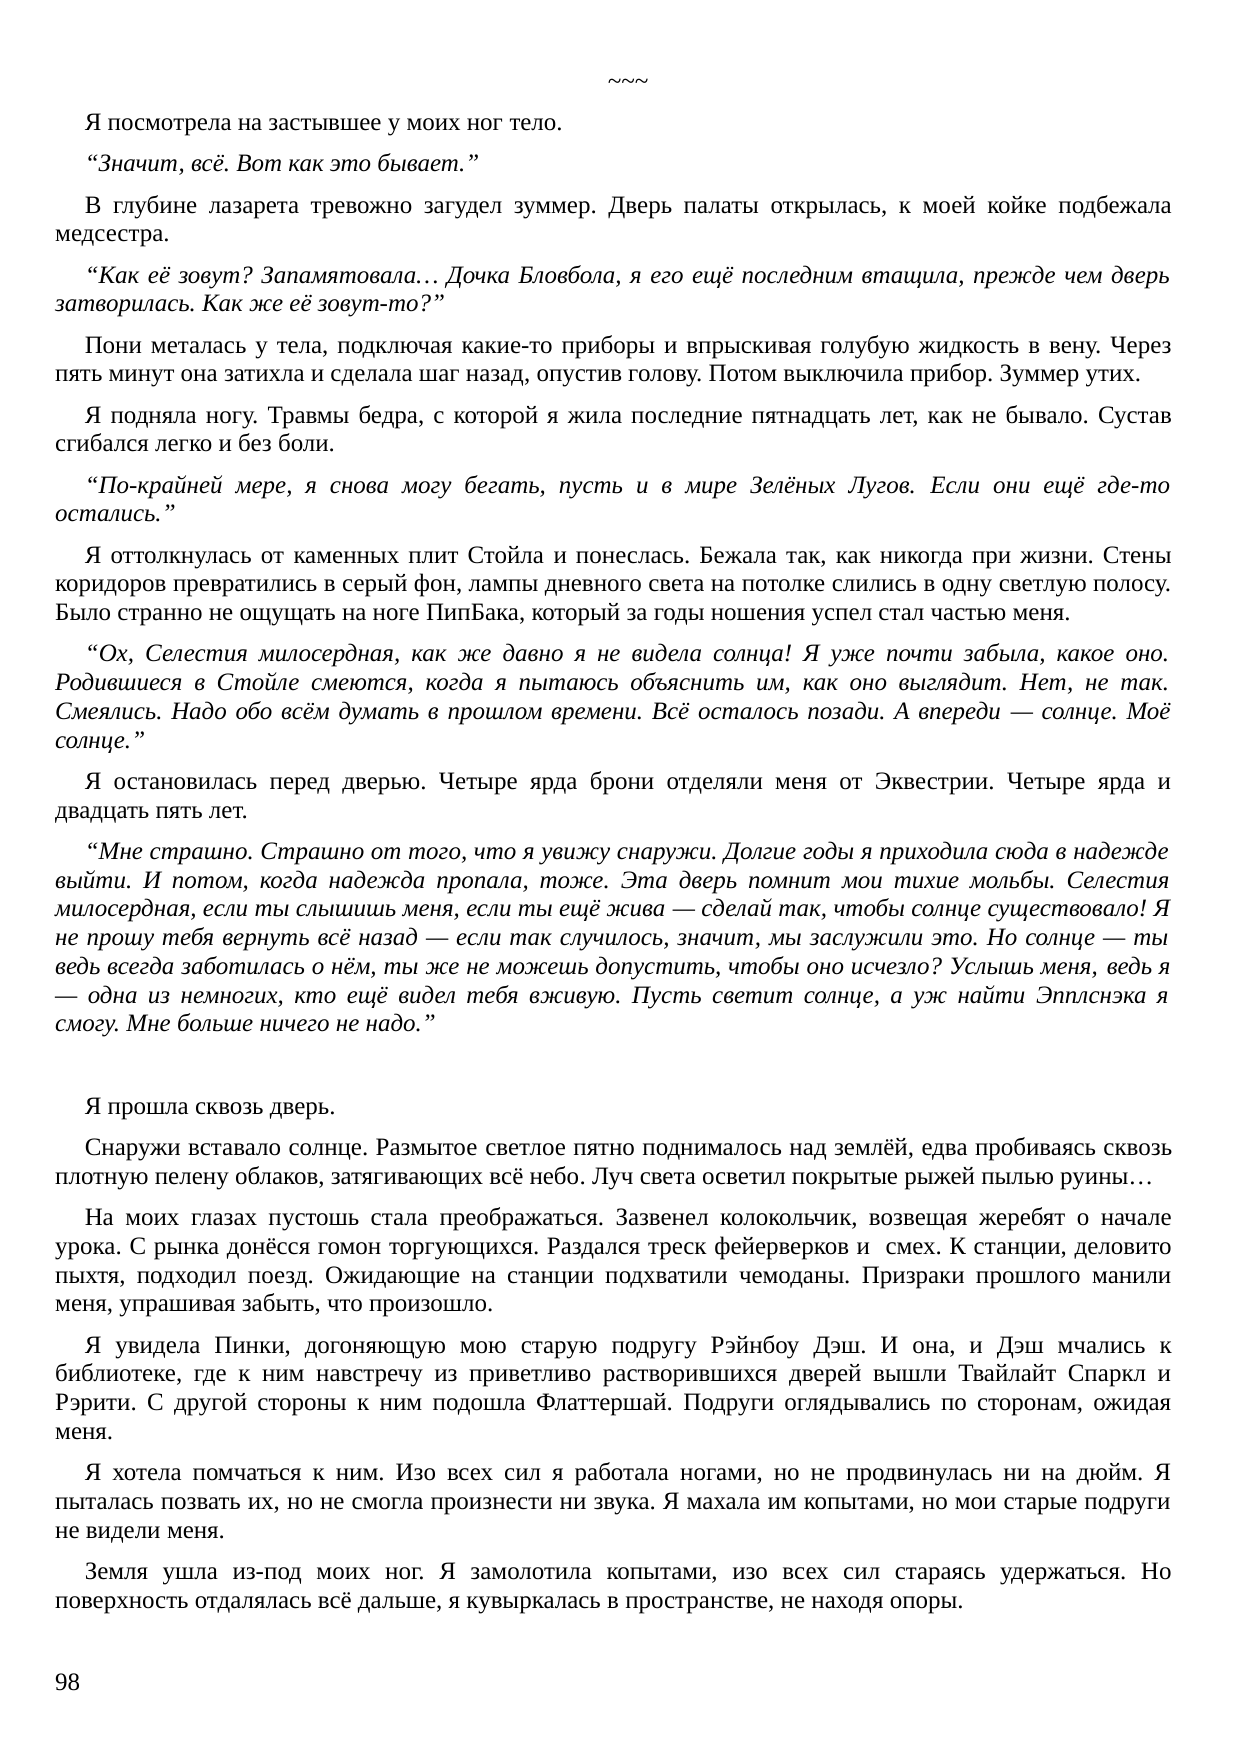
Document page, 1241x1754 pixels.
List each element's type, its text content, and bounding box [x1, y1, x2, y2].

text В глубине лазарета тревожно загудел зуммер. Дверь палаты открылась, к моей койке подбежала медсестра. [55, 190, 1173, 247]
text Я подняла ногу. Травмы бедра, с которой я жила последние пятнадцать лет, как не бывало. Сустав сгибался легко и без боли. [55, 400, 1173, 457]
text ~~~ [55, 66, 1173, 95]
text “Значит, всё. Вот как это бывает.” [55, 148, 1173, 177]
text Я оттолкнулась от каменных плит Стойла и понеслась. Бежала так, как никогда при жизни. Стены коридоров превратились в серый фон, лампы дневного света на потолке слились в одну светлую полосу. Было странно не ощущать на ноге ПипБака, который за годы ношения успел стал частью меня. [55, 540, 1173, 626]
text “Как её зовут? Запамятовала… Дочка Бловбола, я его ещё последним втащила, прежде чем дверь затворилась. Как же её зовут-то?” [55, 260, 1173, 317]
text “По-крайней мере, я снова могу бегать, пусть и в мире Зелёных Лугов. Если они ещё где-то остались.” [55, 470, 1173, 527]
text Снаружи вставало солнце. Размытое светлое пятно поднималось над землёй, едва пробиваясь сквозь плотную пелену облаков, затягивающих всё небо. Луч света осветил покрытые рыжей пылью руины… [55, 1132, 1173, 1190]
text На моих глазах пустошь стала преображаться. Зазвенел колокольчик, возвещая жеребят о начале урока. С рынка донёсся гомон торгующихся. Раздался треск фейерверков и смех. К станции, деловито пыхтя, подходил поезд. Ожидающие на станции подхватили чемоданы. Призраки прошлого манили меня, упрашивая забыть, что произошло. [55, 1202, 1173, 1317]
text “Ох, Селестия милосердная, как же давно я не видела солнца! Я уже почти забыла, какое оно. Родившиеся в Стойле смеются, когда я пытаюсь объяснить им, как оно выглядит. Нет, не так. Смеялись. Надо обо всём думать в прошлом времени. Всё осталось позади. А впереди — солнце. Моё солнце.” [55, 638, 1173, 753]
text Пони металась у тела, подключая какие-то приборы и впрыскивая голубую жидкость в вену. Через пять минут она затихла и сделала шаг назад, опустив голову. Потом выключила прибор. Зуммер утих. [55, 330, 1173, 387]
text Я остановилась перед дверью. Четыре ярда брони отделяли меня от Эквестрии. Четыре ярда и двадцать пять лет. [55, 766, 1173, 823]
text Я посмотрела на застывшее у моих ног тело. [55, 107, 1173, 136]
text Земля ушла из-под моих ног. Я замолотила копытами, изо всех сил стараясь удержаться. Но поверхность отдалялась всё дальше, я кувыркалась в пространстве, не находя опоры. [55, 1556, 1173, 1613]
text Я увидела Пинки, догоняющую мою старую подругу Рэйнбоу Дэш. И она, и Дэш мчались к библиотеке, где к ним навстречу из приветливо растворившихся дверей вышли Твайлайт Спаркл и Рэрити. С другой стороны к ним подошла Флаттершай. Подруги оглядывались по сторонам, ожидая меня. [55, 1330, 1173, 1445]
text Я прошла сквозь дверь. [55, 1091, 1173, 1120]
text “Мне страшно. Страшно от того, что я увижу снаружи. Долгие годы я приходила сюда в надежде выйти. И потом, когда надежда пропала, тоже. Эта дверь помнит мои тихие мольбы. Селестия милосердная, если ты слышишь меня, если ты ещё жива — сделай так, чтобы солнце существовало! Я не прошу тебя вернуть всё назад — если так случилось, значит, мы заслужили это. Но солнце — ты ведь всегда заботилась о нём, ты же не можешь допустить, чтобы оно исчезло? Услышь меня, ведь я — одна из немногих, кто ещё видел тебя вживую. Пусть светит солнце, а уж найти Эпплснэка я смогу. Мне больше ничего не надо.” [55, 836, 1173, 1037]
text Я хотела помчаться к ним. Изо всех сил я работала ногами, но не продвинулась ни на дюйм. Я пыталась позвать их, но не смогла произнести ни звука. Я махала им копытами, но мои старые подруги не видели меня. [55, 1457, 1173, 1543]
